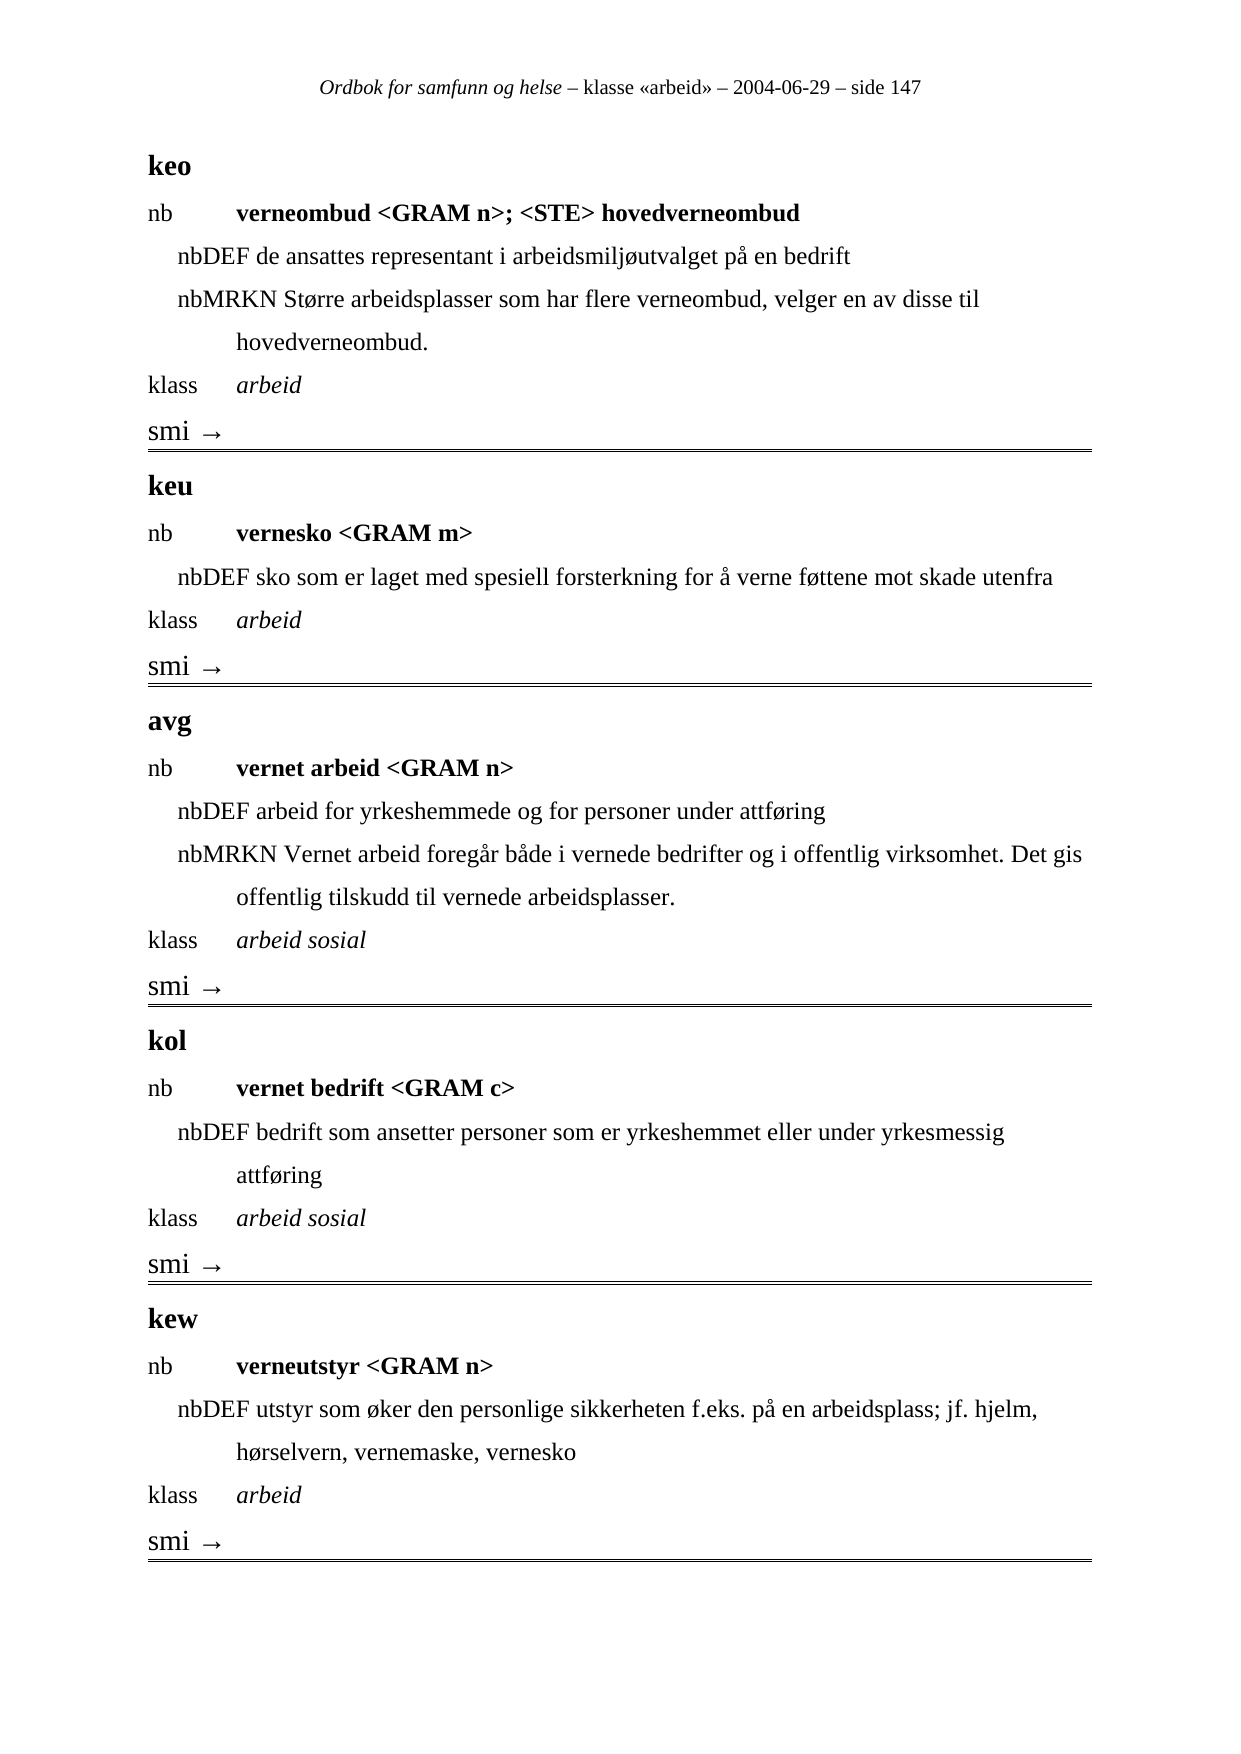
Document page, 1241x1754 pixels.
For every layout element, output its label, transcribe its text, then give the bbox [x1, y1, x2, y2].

text smi → [148, 968, 1092, 1004]
text kol [148, 1023, 1092, 1057]
text keo [148, 148, 1092, 181]
text nbDEF utstyr som øker den personlige sikkerheten f.eks. på en arbeidsplass; jf. hjelm, hørselvern, vernemaske, vernesko [177, 1394, 1092, 1466]
text nbMRKN Større arbeidsplasser som har flere verneombud, velger en av disse til hovedverneombud. [177, 284, 1092, 356]
text keu [148, 468, 1092, 502]
text kew [148, 1301, 1092, 1334]
text nb verneutstyr <GRAM n> [148, 1351, 1092, 1380]
text smi → [148, 648, 1092, 683]
text nbDEF arbeid for yrkeshemmede og for personer under attføring [177, 796, 1092, 825]
text nb vernet arbeid <GRAM n> [148, 753, 1092, 782]
text nbMRKN Vernet arbeid foregår både i vernede bedrifter og i offentlig virksomhet. Det gis offentlig tilskudd til vernede arbeidsplasser. [177, 839, 1092, 911]
text nb vernet bedrift <GRAM c> [148, 1073, 1092, 1102]
text smi → [148, 1523, 1092, 1559]
text klass arbeid [148, 370, 1092, 399]
text nbDEF de ansattes representant i arbeidsmiljøutvalget på en bedrift [177, 241, 1092, 270]
text smi → [148, 1246, 1092, 1281]
text nbDEF bedrift som ansetter personer som er yrkeshemmet eller under yrkesmessig attføring [177, 1117, 1092, 1188]
text nbDEF sko som er laget med spesiell forsterkning for å verne føttene mot skade utenfra [177, 562, 1092, 590]
text nb vernesko <GRAM m> [148, 518, 1092, 547]
text klass arbeid [148, 1480, 1092, 1509]
text klass arbeid sosial [148, 925, 1092, 954]
text smi → [148, 413, 1092, 449]
text avg [148, 703, 1092, 736]
text klass arbeid [148, 605, 1092, 633]
text nb verneombud <GRAM n>; <STE> hovedverneombud [148, 198, 1092, 227]
text klass arbeid sosial [148, 1203, 1092, 1232]
